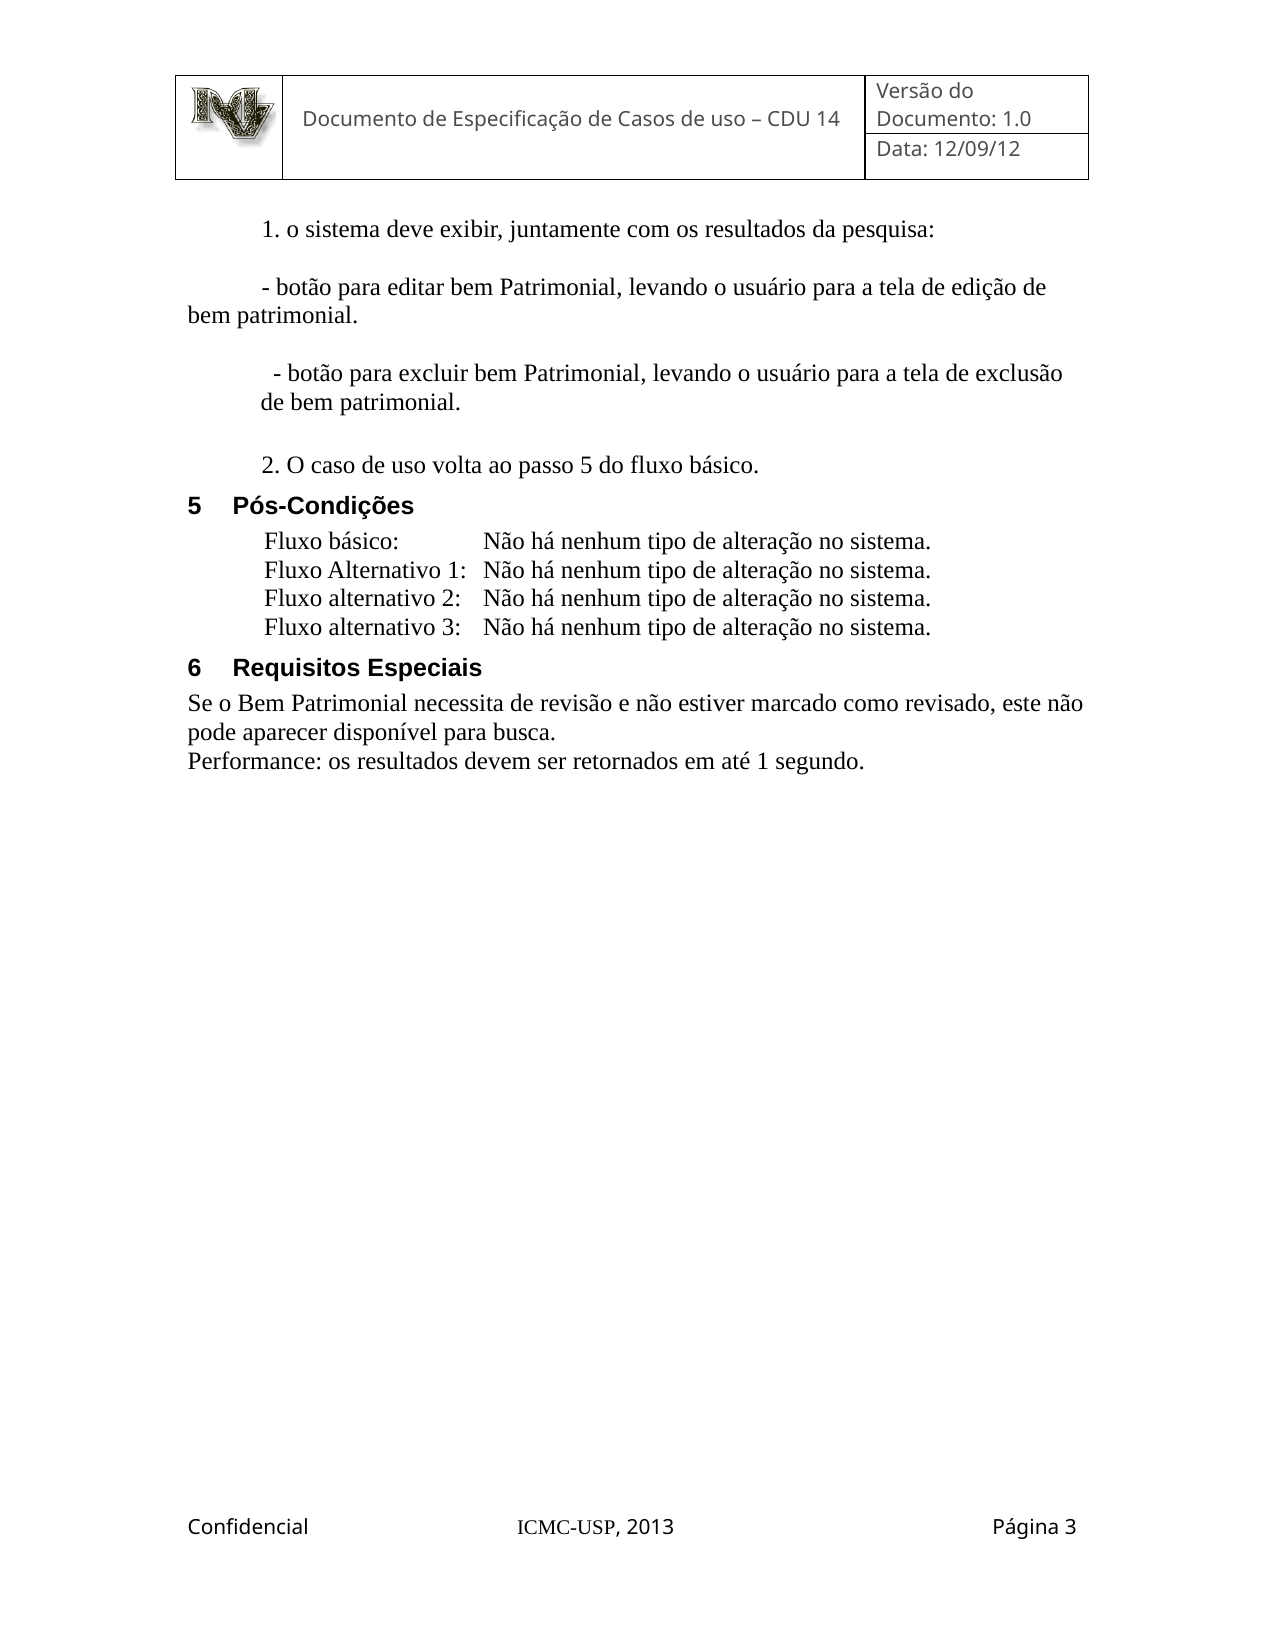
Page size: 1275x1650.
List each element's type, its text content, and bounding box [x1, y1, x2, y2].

text Fluxo Alternativo 1: Não há nenhum tipo de alteração no sistema. [264, 555, 1087, 583]
subtitle Pós-Condições [187, 491, 1087, 520]
text 2. O caso de uso volta ao passo 5 do fluxo básico. [187, 450, 1087, 478]
text Performance: os resultados devem ser retornados em até 1 segundo. [187, 746, 1087, 775]
text Fluxo alternativo 3: Não há nenhum tipo de alteração no sistema. [264, 612, 1087, 641]
picture [186, 76, 277, 151]
text - botão para excluir bem Patrimonial, levando o usuário para a tela de exclusão de bem patrimonial. [260, 358, 1087, 416]
text Fluxo básico: Não há nenhum tipo de alteração no sistema. [264, 526, 1087, 555]
text Fluxo alternativo 2: Não há nenhum tipo de alteração no sistema. [264, 583, 1087, 612]
subtitle Requisitos Especiais [187, 653, 1087, 682]
text Se o Bem Patrimonial necessita de revisão e não estiver marcado como revisado, este não pode aparecer disponível para busca. [187, 688, 1087, 746]
text 1. o sistema deve exibir, juntamente com os resultados da pesquisa: [259, 214, 1087, 243]
text - botão para editar bem Patrimonial, levando o usuário para a tela de edição de bem patrimonial. [187, 272, 1087, 329]
